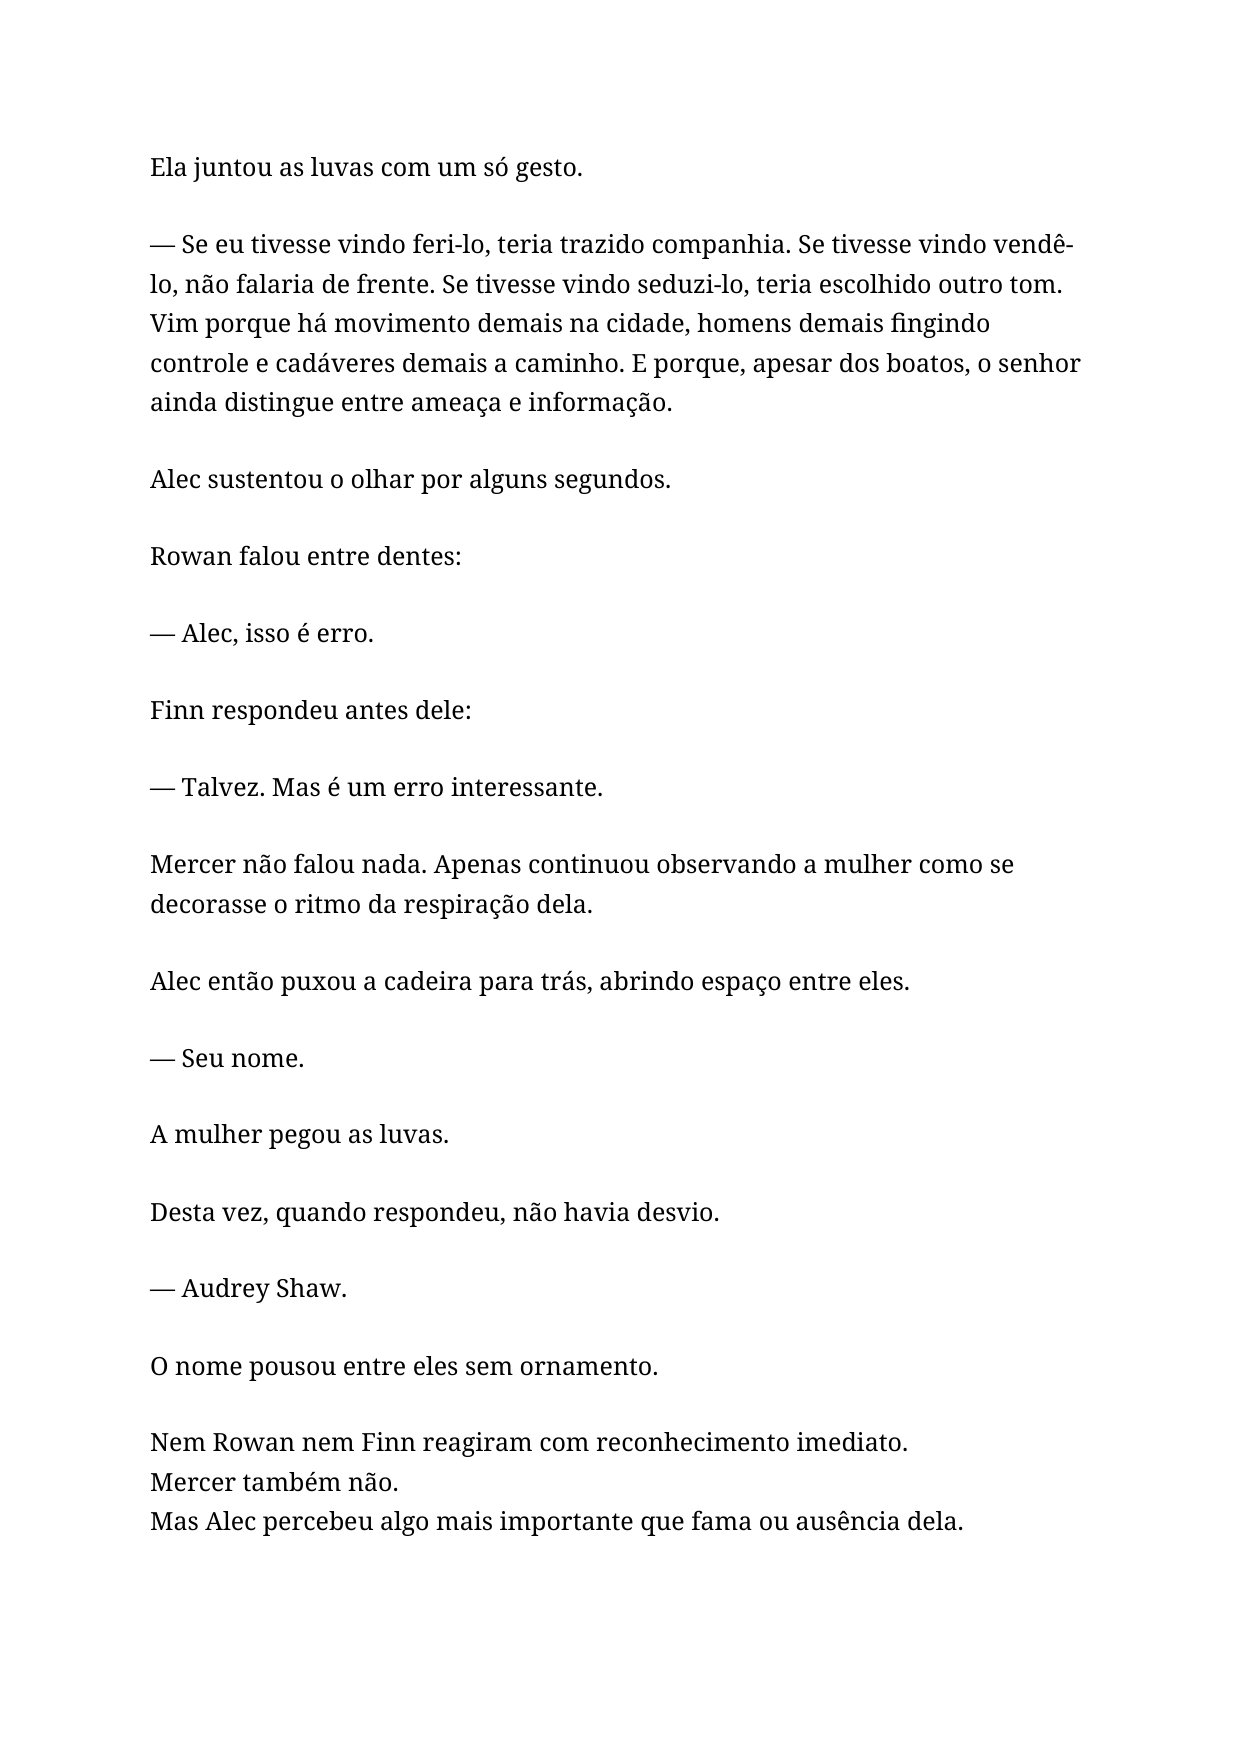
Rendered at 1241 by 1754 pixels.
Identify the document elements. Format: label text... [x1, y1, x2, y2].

text — Se eu tivesse vindo feri-lo, teria trazido companhia. Se tivesse vindo vendê-lo, não falaria de frente. Se tivesse vindo seduzi-lo, teria escolhido outro tom. Vim porque há movimento demais na cidade, homens demais fingindo controle e cadáveres demais a caminho. E porque, apesar dos boatos, o senhor ainda distingue entre ameaça e informação. [150, 227, 1090, 419]
text Finn respondeu antes dele: [150, 693, 1090, 727]
text A mulher pegou as luvas. [150, 1117, 1090, 1151]
text Alec sustentou o olhar por alguns segundos. [150, 462, 1090, 496]
text Mercer não falou nada. Apenas continuou observando a mulher como se decorasse o ritmo da respiração dela. [150, 847, 1090, 920]
text O nome pousou entre eles sem ornamento. [150, 1348, 1090, 1382]
text — Talvez. Mas é um erro interessante. [150, 770, 1090, 804]
text Rowan falou entre dentes: [150, 539, 1090, 573]
text Ela juntou as luvas com um só gesto. [150, 150, 1090, 184]
text — Alec, isso é erro. [150, 616, 1090, 650]
text — Audrey Shaw. [150, 1271, 1090, 1305]
text — Seu nome. [150, 1040, 1090, 1074]
text Alec então puxou a cadeira para trás, abrindo espaço entre eles. [150, 963, 1090, 997]
text Nem Rowan nem Finn reagiram com reconhecimento imediato. Mercer também não. Mas Alec percebeu algo mais importante que fama ou ausência dela. [150, 1425, 1090, 1538]
text Desta vez, quando respondeu, não havia desvio. [150, 1194, 1090, 1228]
